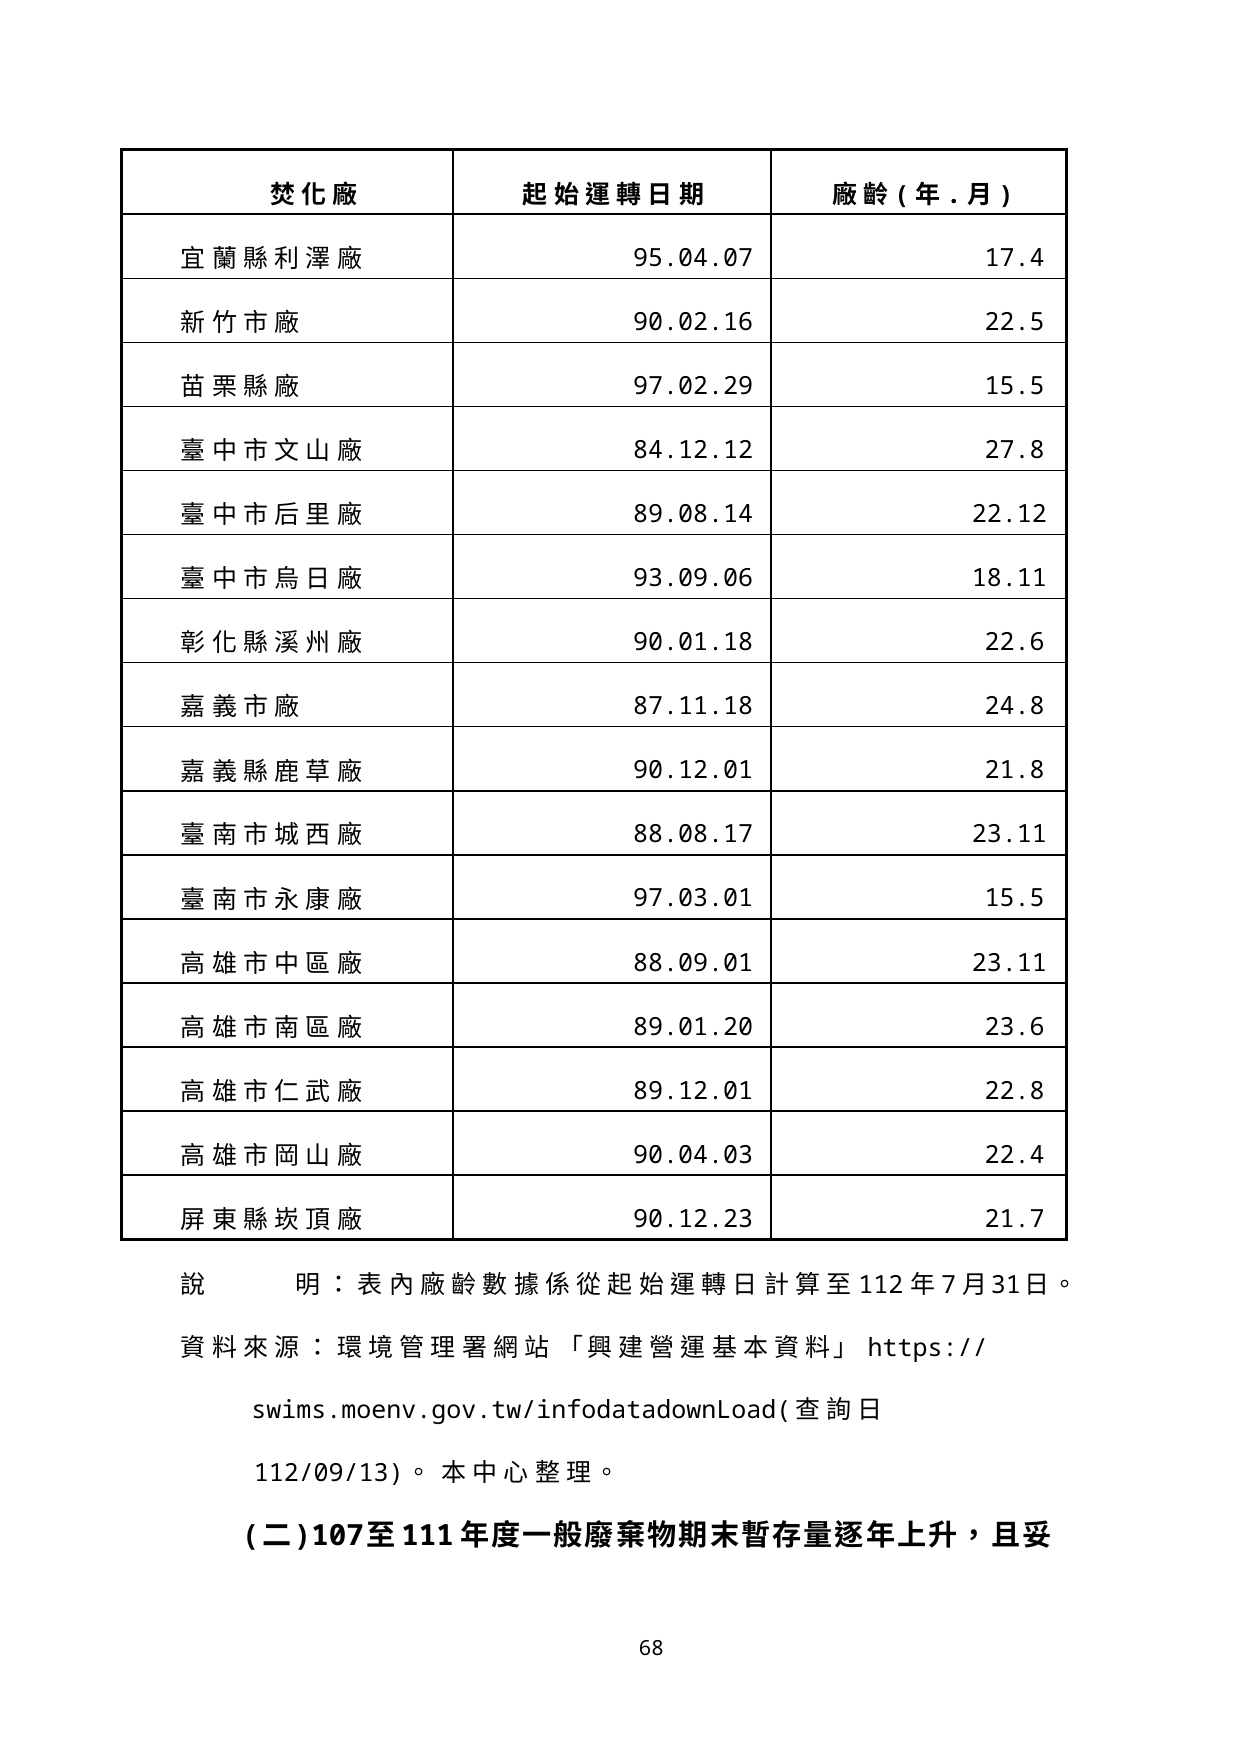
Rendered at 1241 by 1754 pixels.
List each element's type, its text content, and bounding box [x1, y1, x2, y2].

table_cell 23.6 [772, 984, 1065, 1046]
text 資料來源：環境管理署網站「興建營運基本資料」https://swims.moenv.gov.tw/infodatadownLoad(查詢日112/09/13)。本中心整理。 [119, 1304, 1063, 1491]
table_cell 新竹市廠 [123, 279, 452, 341]
table_cell 嘉義市廠 [123, 663, 452, 726]
table_cell 22.4 [772, 1112, 1065, 1174]
table_header 焚化廠 [123, 151, 452, 213]
table_cell 88.09.01 [454, 920, 770, 982]
table_cell 89.08.14 [454, 471, 770, 534]
table_cell 23.11 [772, 920, 1065, 982]
table_cell 宜蘭縣利澤廠 [123, 215, 452, 277]
table_cell 臺中市后里廠 [123, 471, 452, 534]
table_cell 高雄市岡山廠 [123, 1112, 452, 1174]
table_cell 90.01.18 [454, 599, 770, 662]
table_cell 22.6 [772, 599, 1065, 662]
table_cell 臺南市城西廠 [123, 792, 452, 854]
table_cell 84.12.12 [454, 407, 770, 469]
table_cell 15.5 [772, 856, 1065, 918]
table_cell 22.5 [772, 279, 1065, 341]
table_cell 臺中市文山廠 [123, 407, 452, 469]
table_cell 苗栗縣廠 [123, 343, 452, 406]
table_cell 高雄市仁武廠 [123, 1048, 452, 1110]
table_cell 89.12.01 [454, 1048, 770, 1110]
table_cell 90.02.16 [454, 279, 770, 341]
table_cell 21.8 [772, 727, 1065, 790]
table_header 起始運轉日期 [454, 151, 770, 213]
table_header 廠齡(年.月) [772, 151, 1065, 213]
table_cell 97.03.01 [454, 856, 770, 918]
text 說 明：表內廠齡數據係從起始運轉日計算至112年7月31日。 [119, 1241, 1063, 1304]
table_cell 27.8 [772, 407, 1065, 469]
table_cell 彰化縣溪州廠 [123, 599, 452, 662]
table_cell 嘉義縣鹿草廠 [123, 727, 452, 790]
table_cell 93.09.06 [454, 535, 770, 598]
table_cell 24.8 [772, 663, 1065, 726]
table_cell 高雄市中區廠 [123, 920, 452, 982]
table_cell 97.02.29 [454, 343, 770, 406]
table_cell 15.5 [772, 343, 1065, 406]
table_cell 臺中市烏日廠 [123, 535, 452, 598]
table_cell 90.04.03 [454, 1112, 770, 1174]
table_cell 89.01.20 [454, 984, 770, 1046]
table_cell 95.04.07 [454, 215, 770, 277]
table_cell 87.11.18 [454, 663, 770, 726]
text (二)107至111年度一般廢棄物期末暫存量逐年上升，且妥 [236, 1491, 1063, 1554]
table_cell 88.08.17 [454, 792, 770, 854]
table_cell 21.7 [772, 1176, 1065, 1238]
table_cell 23.11 [772, 792, 1065, 854]
table_cell 22.12 [772, 471, 1065, 534]
table_cell 22.8 [772, 1048, 1065, 1110]
table_cell 90.12.23 [454, 1176, 770, 1238]
table_cell 高雄市南區廠 [123, 984, 452, 1046]
table_cell 臺南市永康廠 [123, 856, 452, 918]
table_cell 屏東縣崁頂廠 [123, 1176, 452, 1238]
table_cell 17.4 [772, 215, 1065, 277]
table_cell 18.11 [772, 535, 1065, 598]
table_cell 90.12.01 [454, 727, 770, 790]
